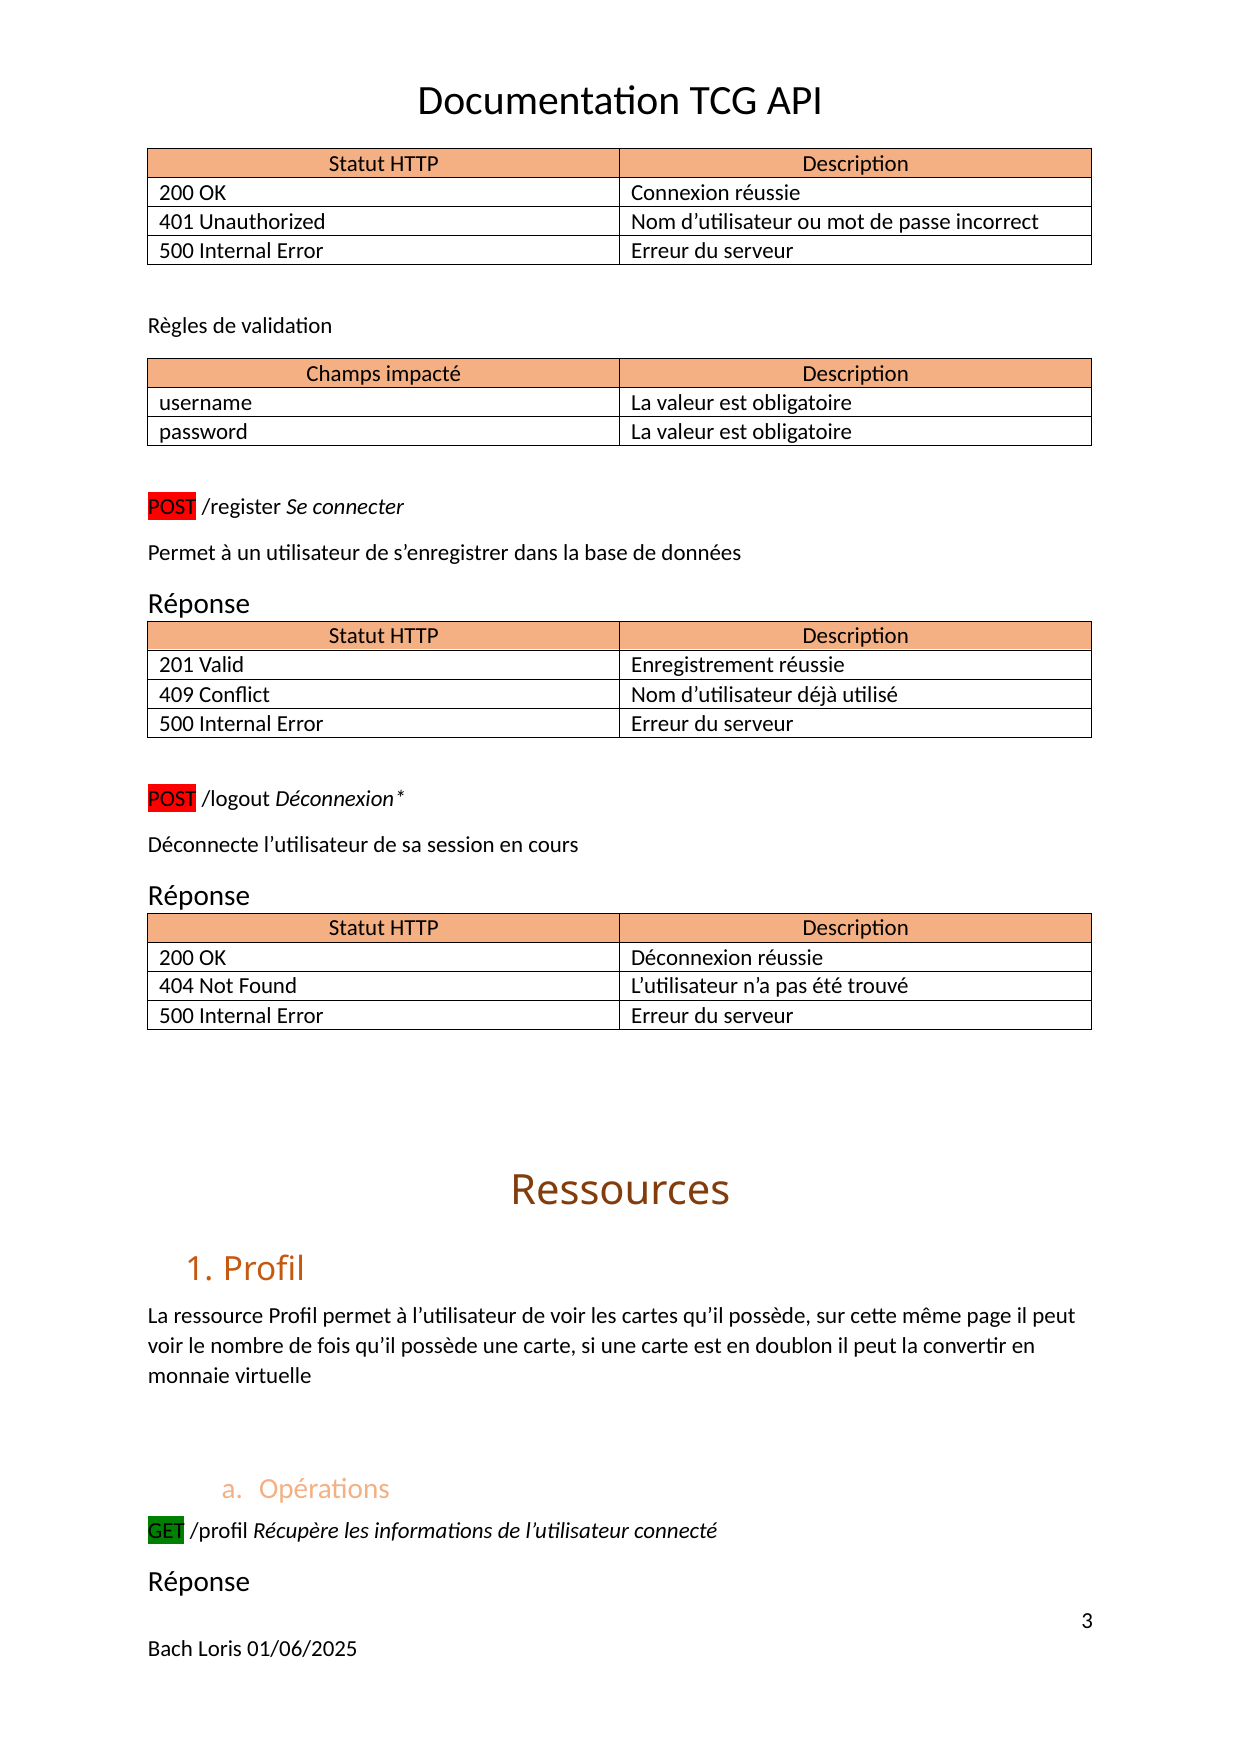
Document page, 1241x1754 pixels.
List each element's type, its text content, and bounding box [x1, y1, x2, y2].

table_cell Erreur du serveur [620, 236, 1091, 264]
text La ressource Profil permet à l’utilisateur de voir les cartes qu’il possède, sur cette même page il peut voir le nombre de fois qu’il possède une carte, si une carte est en doublon il peut la convertir en monnaie virtuelle [148, 1302, 1093, 1389]
table_cell Connexion réussie [620, 178, 1091, 206]
table_cell Déconnexion réussie [620, 943, 1091, 971]
table_cell Nom d’utilisateur déjà utilisé [620, 680, 1091, 708]
table_cell password [148, 417, 619, 445]
table_cell 500 Internal Error [148, 236, 619, 264]
text POST /register Se connecter [148, 492, 1093, 520]
text Réponse [148, 877, 1093, 912]
table_cell 500 Internal Error [148, 1001, 619, 1029]
table_cell 409 Conflict [148, 680, 619, 708]
table_cell La valeur est obligatoire [620, 417, 1091, 445]
table_cell 404 Not Found [148, 972, 619, 1000]
subtitle Ressources [148, 1160, 1093, 1217]
text Règles de validation [148, 311, 1093, 339]
table_header Description [620, 914, 1091, 942]
table_cell 201 Valid [148, 651, 619, 679]
text Réponse [148, 1563, 1093, 1598]
table_cell Nom d’utilisateur ou mot de passe incorrect [620, 207, 1091, 235]
table_header Description [620, 149, 1091, 177]
table_cell L’utilisateur n’a pas été trouvé [620, 972, 1091, 1000]
table_cell Enregistrement réussie [620, 651, 1091, 679]
table_header Statut HTTP [148, 914, 619, 942]
table_header Description [620, 622, 1091, 649]
text GET /profil Récupère les informations de l’utilisateur connecté [148, 1516, 1093, 1544]
text Réponse [148, 585, 1093, 621]
table_cell La valeur est obligatoire [620, 388, 1091, 416]
table_header Champs impacté [148, 359, 619, 387]
table_cell 200 OK [148, 943, 619, 971]
table_header Statut HTTP [148, 622, 619, 649]
table_cell 200 OK [148, 178, 619, 206]
table_header Description [620, 359, 1091, 387]
list Profil [185, 1245, 1093, 1291]
text Permet à un utilisateur de s’enregistrer dans la base de données [148, 538, 1093, 567]
table_cell username [148, 388, 619, 416]
table_cell Erreur du serveur [620, 709, 1091, 737]
table_cell 500 Internal Error [148, 709, 619, 737]
list Opérations [221, 1470, 1093, 1506]
table_header Statut HTTP [148, 149, 619, 177]
table_cell Erreur du serveur [620, 1001, 1091, 1029]
text Déconnecte l’utilisateur de sa session en cours [148, 831, 1093, 858]
text POST /logout Déconnexion* [148, 784, 1093, 812]
table_cell 401 Unauthorized [148, 207, 619, 235]
